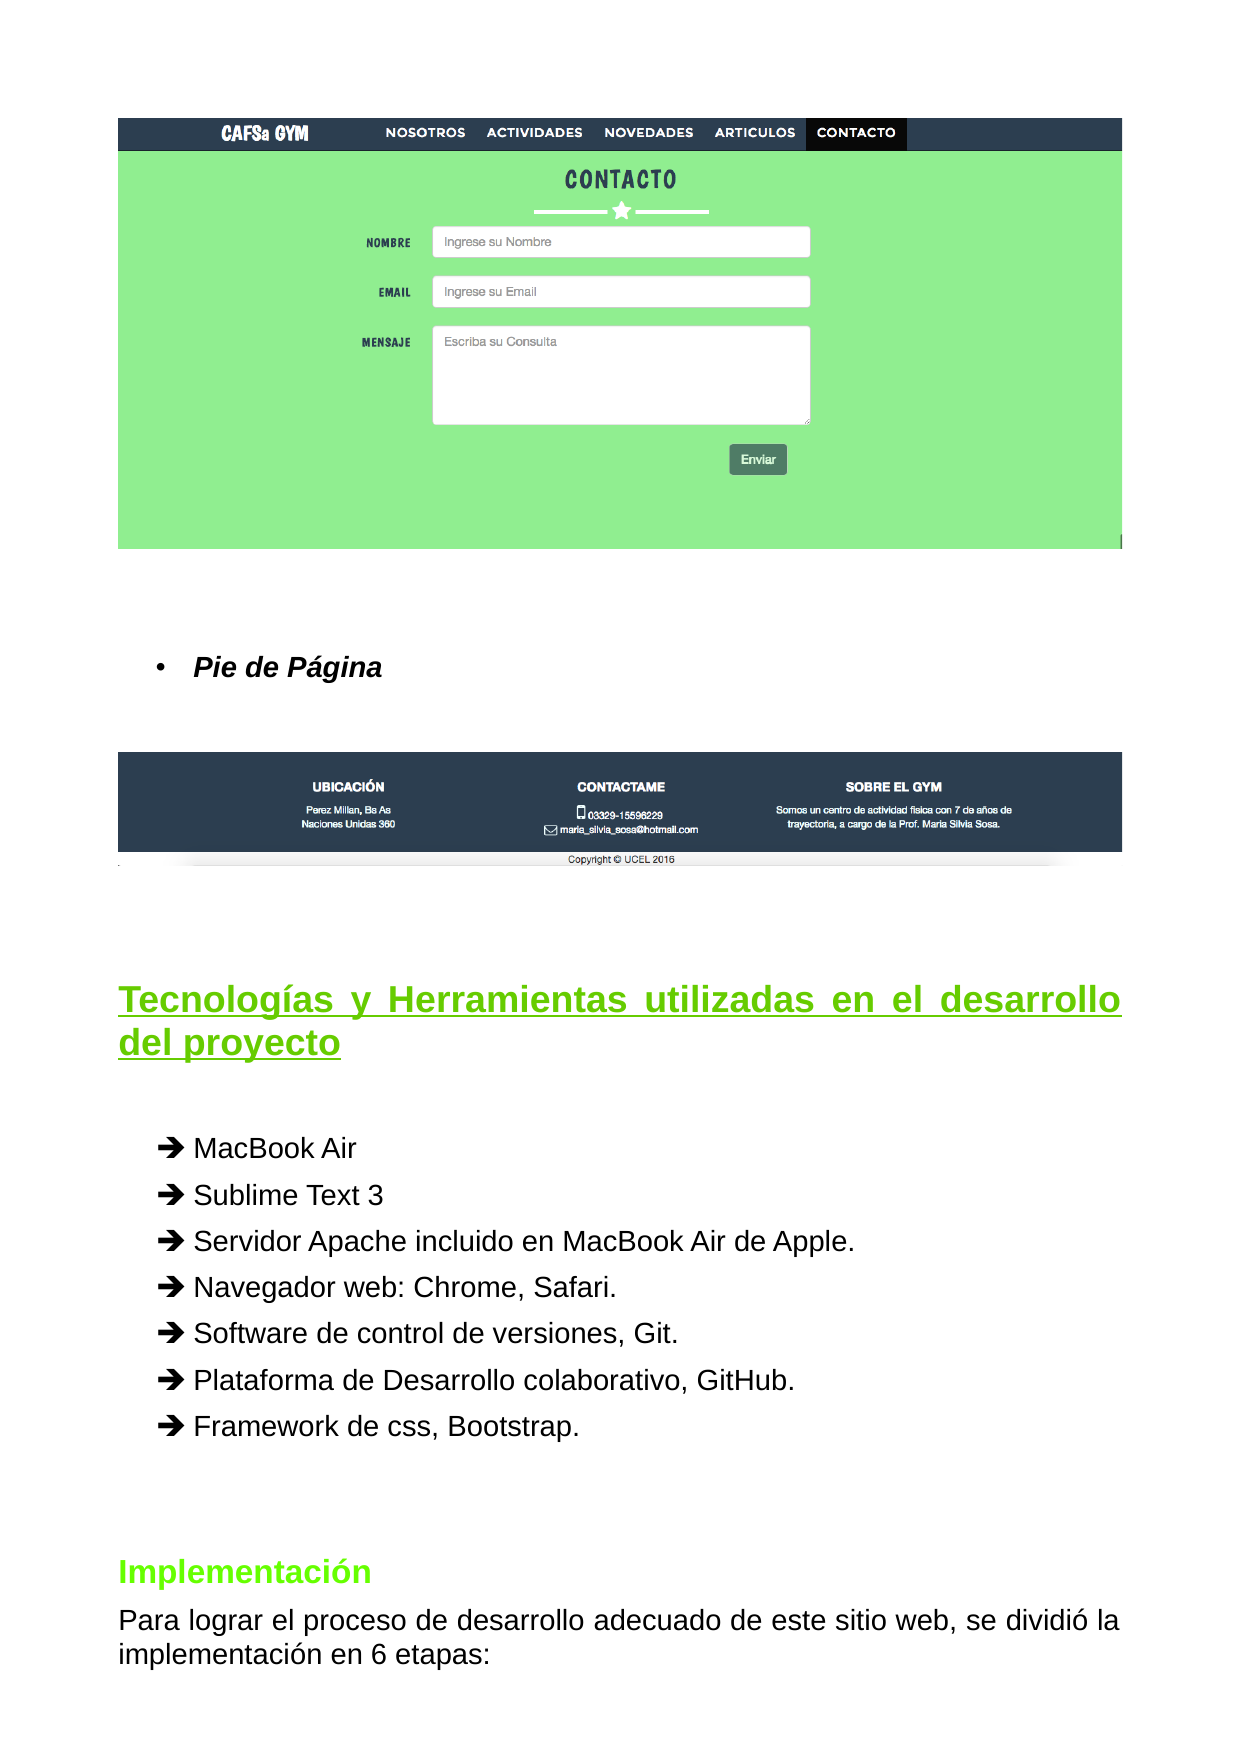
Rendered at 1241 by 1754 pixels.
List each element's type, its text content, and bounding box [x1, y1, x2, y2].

picture [118, 752, 1123, 866]
list Framework de css, Bootstrap. [156, 1409, 1122, 1443]
text del proyecto [118, 1017, 1122, 1063]
text Tecnologías y Herramientas utilizadas en el desarrollo [118, 977, 1122, 1015]
list Sublime Text 3 [156, 1178, 1122, 1212]
list Navegador web: Chrome, Safari. [156, 1270, 1122, 1304]
text Implementación [118, 1552, 1122, 1591]
list Servidor Apache incluido en MacBook Air de Apple. [156, 1224, 1122, 1258]
list Software de control de versiones, Git. [156, 1317, 1122, 1350]
list Pie de Página [156, 650, 1122, 684]
text Para lograr el proceso de desarrollo adecuado de este sitio web, se dividió la implementación en 6 etapas: [118, 1603, 1122, 1670]
picture [118, 118, 1123, 549]
list MacBook Air [156, 1132, 1122, 1165]
list Plataforma de Desarrollo colaborativo, GitHub. [156, 1363, 1122, 1397]
